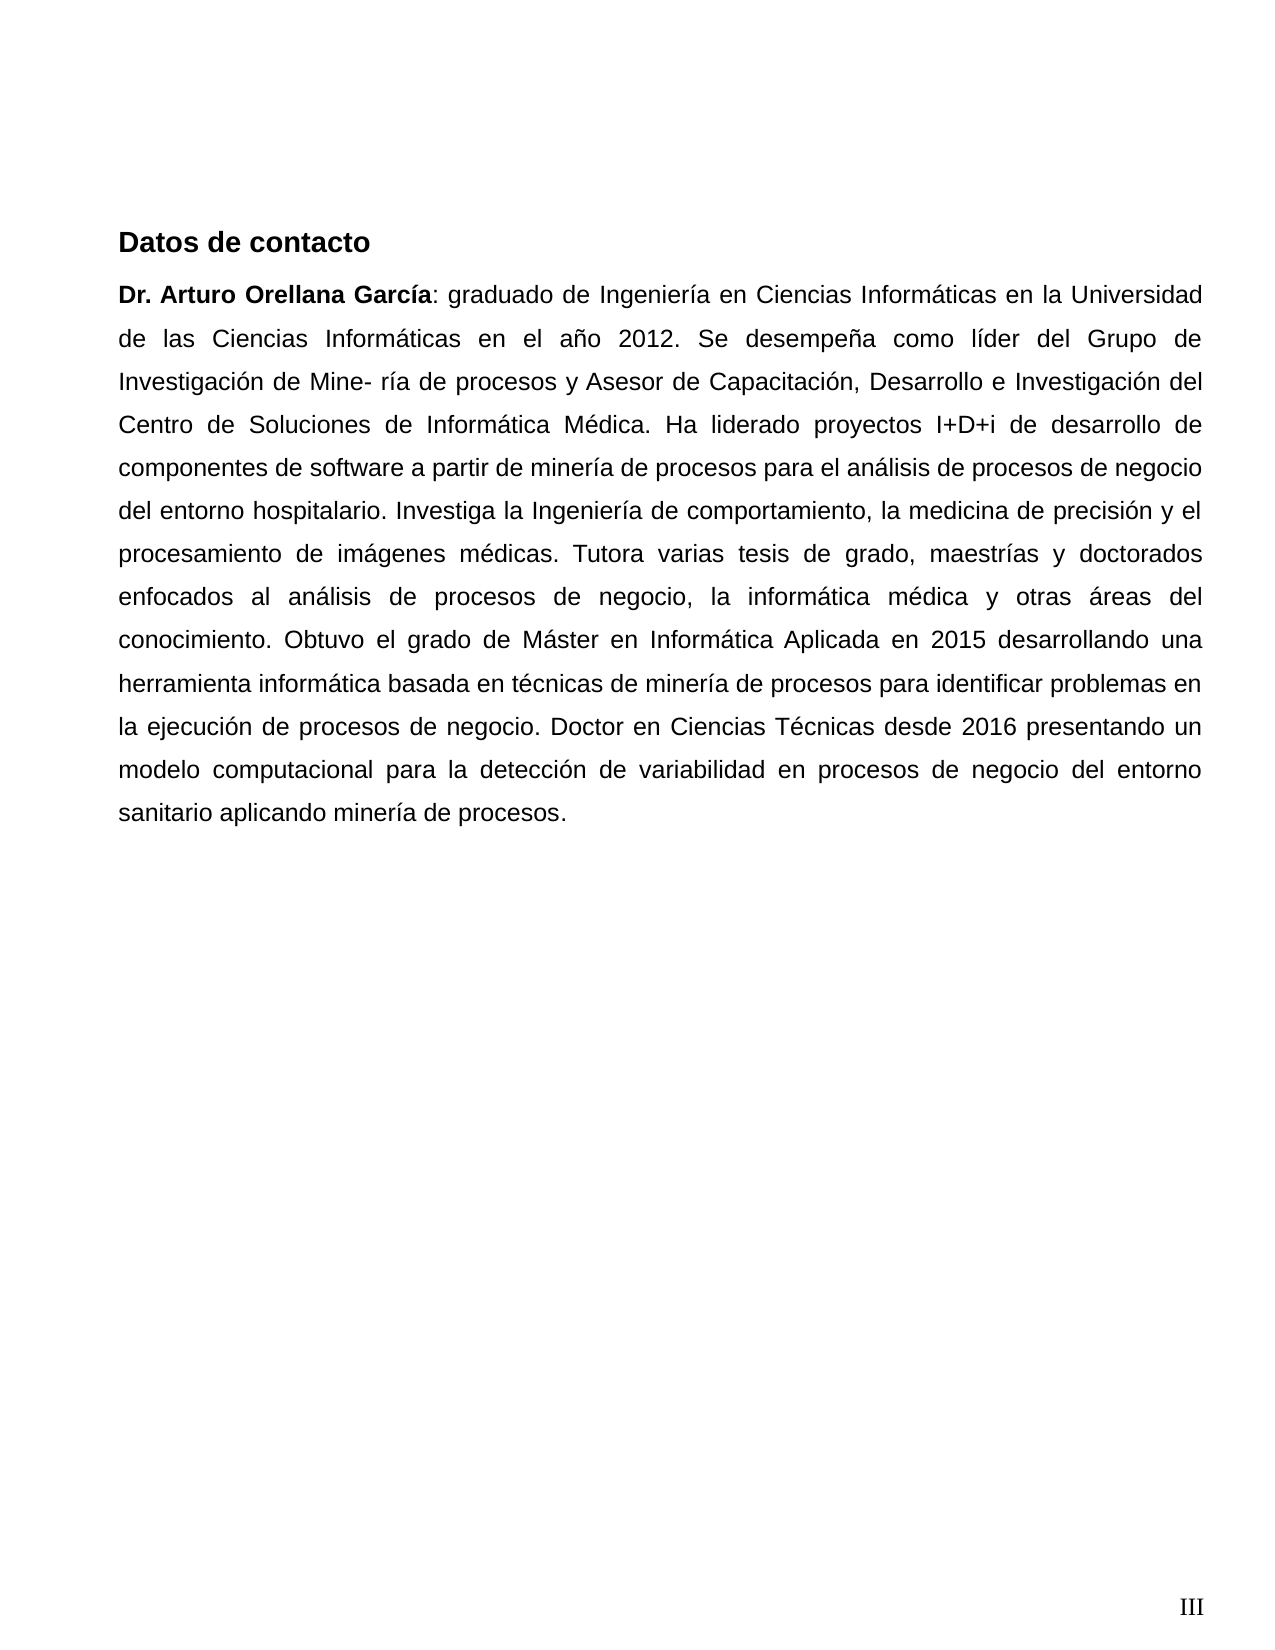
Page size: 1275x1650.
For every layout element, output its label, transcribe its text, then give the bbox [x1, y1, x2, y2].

text Dr. Arturo Orellana García: graduado de Ingeniería en Ciencias Informáticas en la Universidad de las Ciencias Informáticas en el año 2012. Se desempeña como líder del Grupo de Investigación de Mine- ría de procesos y Asesor de Capacitación, Desarrollo e Investigación del Centro de Soluciones de Informática Médica. Ha liderado proyectos I+D+i de desarrollo de componentes de software a partir de minería de procesos para el análisis de procesos de negocio del entorno hospitalario. Investiga la Ingeniería de comportamiento, la medicina de precisión y el procesamiento de imágenes médicas. Tutora varias tesis de grado, maestrías y doctorados enfocados al análisis de procesos de negocio, la informática médica y otras áreas del conocimiento. Obtuvo el grado de Máster en Informática Aplicada en 2015 desarrollando una herramienta informática basada en técnicas de minería de procesos para identificar problemas en la ejecución de procesos de negocio. Doctor en Ciencias Técnicas desde 2016 presentando un modelo computacional para la detección de variabilidad en procesos de negocio del entorno sanitario aplicando minería de procesos. [118, 280, 1204, 827]
subtitle Datos de contacto [118, 225, 1204, 258]
